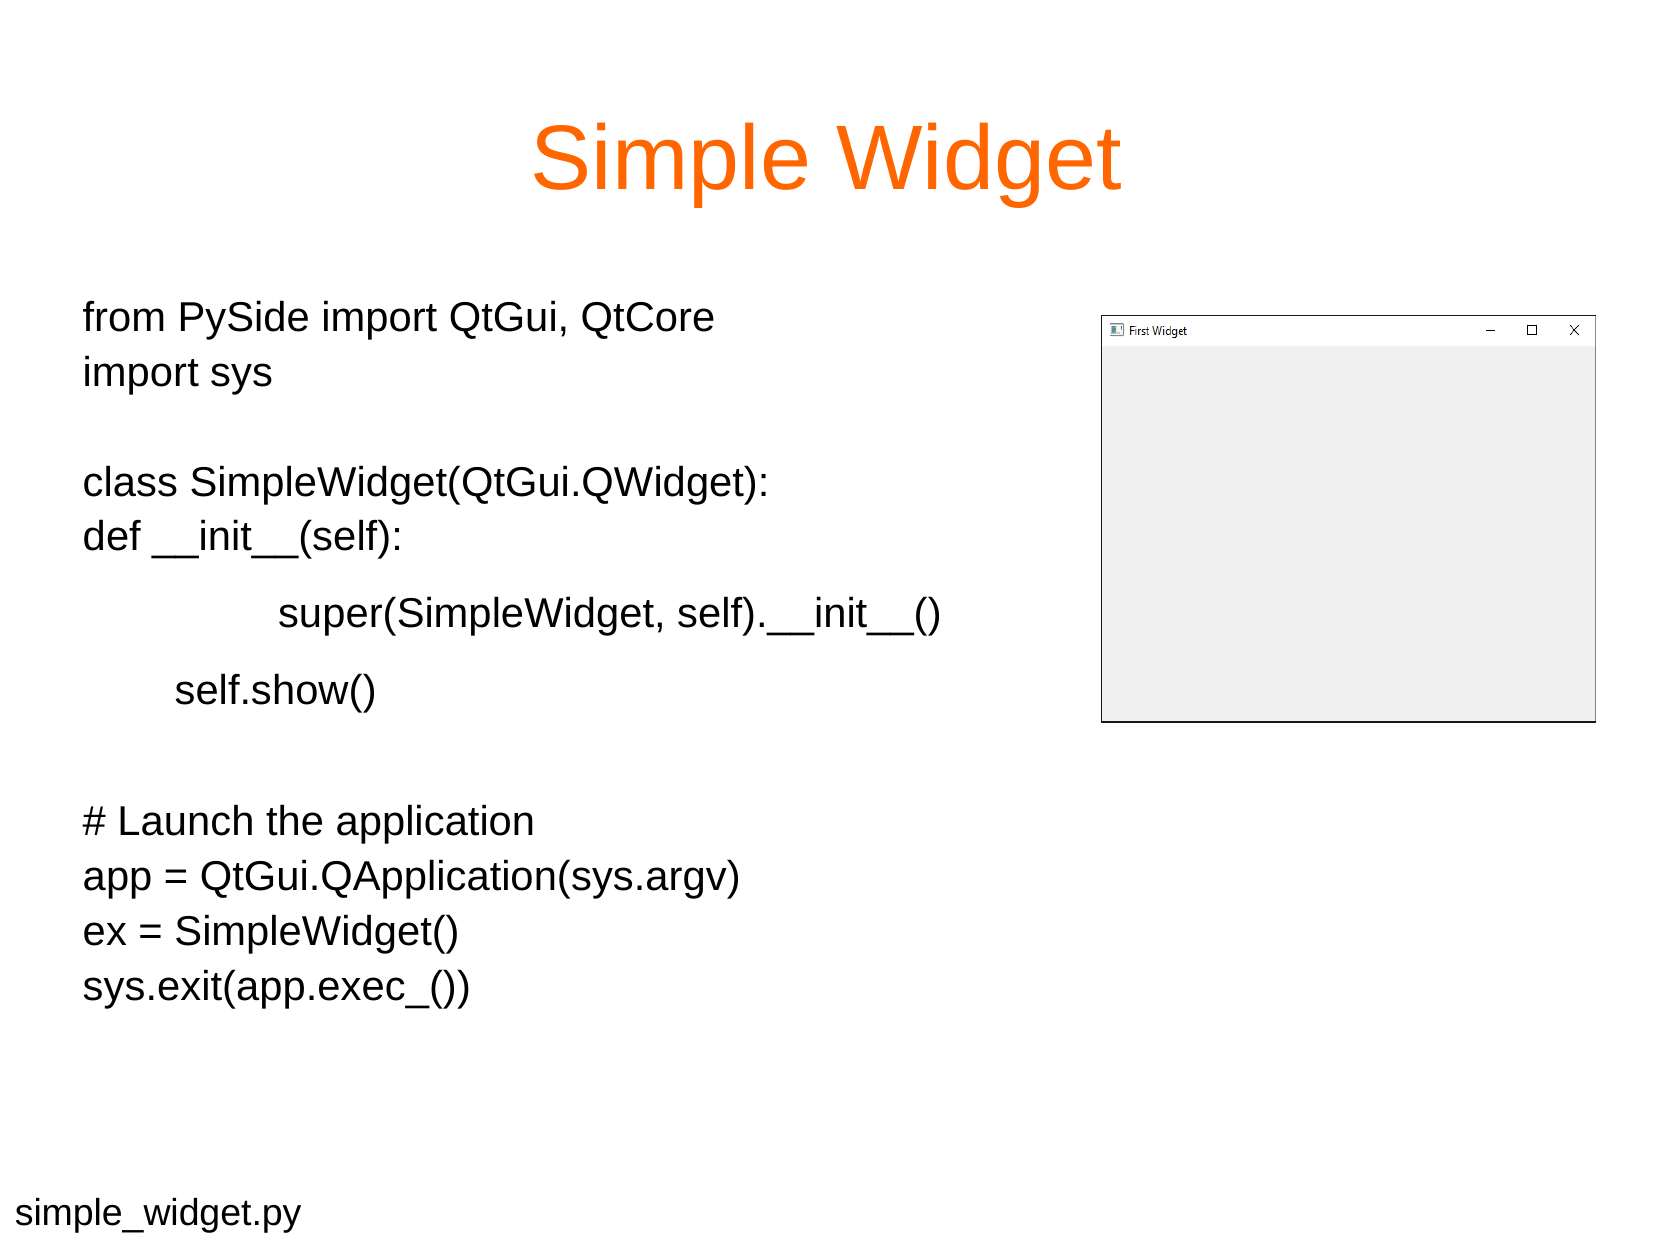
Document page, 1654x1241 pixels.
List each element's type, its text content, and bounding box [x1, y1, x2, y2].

text_box simple_widget.py [0, 1183, 567, 1241]
list from PySide import QtGui, QtCore import sys class SimpleWidget(QtGui.QWidget): def __init__(self): super(SimpleWidget, self).__init__() self.show() # Launch the application app = QtGui.QApplication(sys.argv) ex = SimpleWidget() sys.exit(app.exec_()) [82, 290, 1571, 1010]
picture [1101, 315, 1596, 723]
title Simple Widget [82, 49, 1571, 257]
